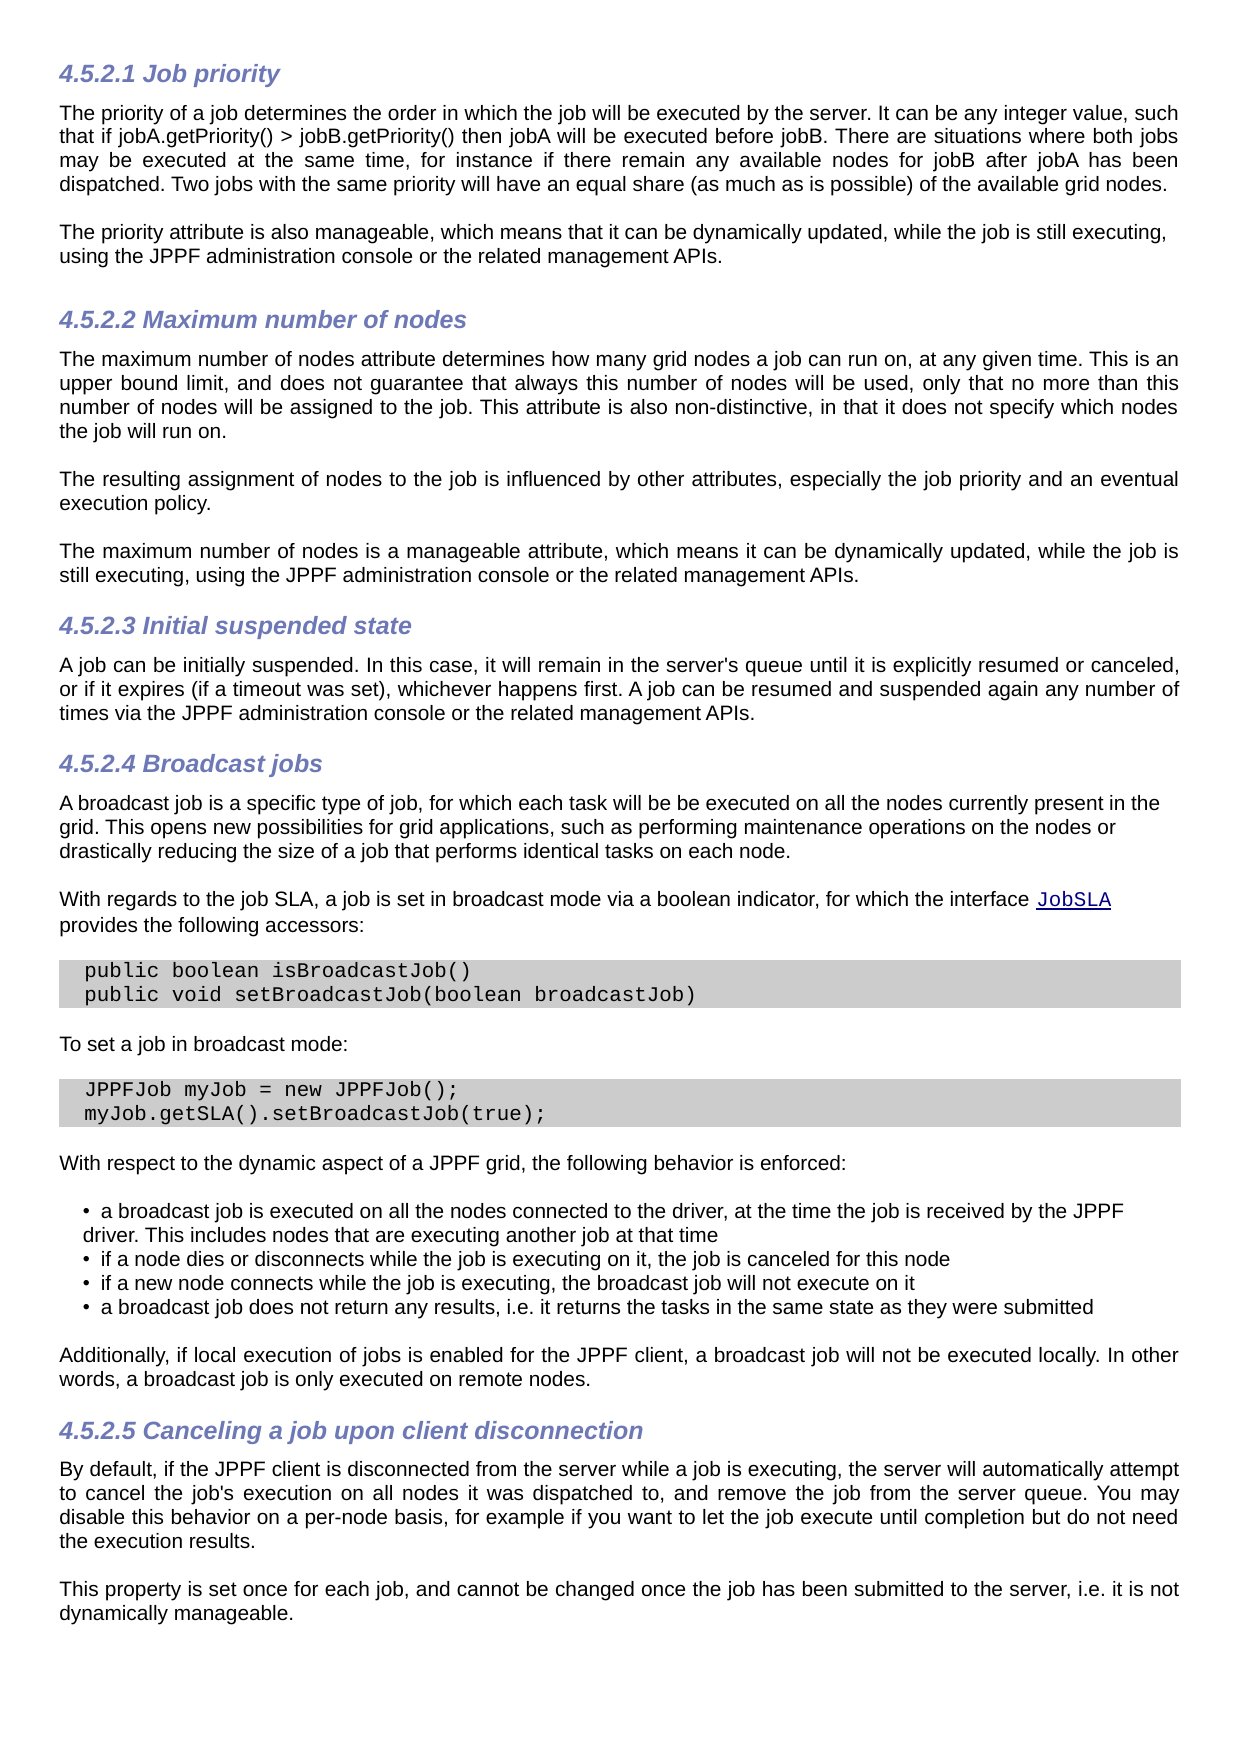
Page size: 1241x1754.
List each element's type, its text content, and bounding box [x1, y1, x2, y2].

text The maximum number of nodes attribute determines how many grid nodes a job can run on, at any given time. This is an upper bound limit, and does not guarantee that always this number of nodes will be used, only that no more than this number of nodes will be assigned to the job. This attribute is also non-distinctive, in that it does not specify which nodes the job will run on. [59, 347, 1181, 443]
list a broadcast job does not return any results, i.e. it returns the tasks in the same state as they were submitted [83, 1295, 1181, 1319]
text The resulting assignment of nodes to the job is influenced by other attributes, especially the job priority and an eventual execution policy. [59, 467, 1181, 514]
text myJob.getSLA().setBroadcastJob(true); [59, 1103, 1181, 1127]
text This property is set once for each job, and cannot be changed once the job has been submitted to the server, i.e. it is not dynamically manageable. [59, 1577, 1181, 1625]
subtitle Broadcast jobs [59, 749, 1181, 778]
subtitle Canceling a job upon client disconnection [59, 1416, 1181, 1444]
list if a node dies or disconnects while the job is executing on it, the job is canceled for this node [83, 1247, 1181, 1271]
text The priority attribute is also manageable, which means that it can be dynamically updated, while the job is still executing, using the JPPF administration console or the related management APIs. [59, 220, 1181, 268]
text The maximum number of nodes is a manageable attribute, which means it can be dynamically updated, while the job is still executing, using the JPPF administration console or the related management APIs. [59, 538, 1181, 586]
text A broadcast job is a specific type of job, for which each task will be be executed on all the nodes currently present in the grid. This opens new possibilities for grid applications, such as performing maintenance operations on the nodes or drastically reducing the size of a job that performs identical tasks on each node. [59, 791, 1181, 863]
text To set a job in broadcast mode: [59, 1032, 1181, 1056]
text public boolean isBroadcastJob() [59, 960, 1181, 984]
subtitle Initial suspended state [59, 611, 1181, 640]
text public void setBroadcastJob(boolean broadcastJob) [59, 984, 1181, 1008]
text A job can be initially suspended. In this case, it will remain in the server's queue until it is explicitly resumed or canceled, or if it expires (if a timeout was set), whichever happens first. A job can be resumed and suspended again any number of times via the JPPF administration console or the related management APIs. [59, 653, 1181, 724]
text With regards to the job SLA, a job is set in broadcast mode via a boolean indicator, for which the interface JobSLA provides the following accessors: [59, 887, 1181, 936]
list a broadcast job is executed on all the nodes connected to the driver, at the time the job is received by the JPPF driver. This includes nodes that are executing another job at that time [83, 1199, 1181, 1247]
text With respect to the dynamic aspect of a JPPF grid, the following behavior is enforced: [59, 1151, 1181, 1175]
subtitle Maximum number of nodes [59, 306, 1181, 334]
list if a new node connects while the job is executing, the broadcast job will not execute on it [83, 1271, 1181, 1295]
text JPPFJob myJob = new JPPFJob(); [59, 1079, 1181, 1103]
text Additionally, if local execution of jobs is enabled for the JPPF client, a broadcast job will not be executed locally. In other words, a broadcast job is only executed on remote nodes. [59, 1343, 1181, 1391]
subtitle Job priority [59, 59, 1181, 88]
text The priority of a job determines the order in which the job will be executed by the server. It can be any integer value, such that if jobA.getPriority() > jobB.getPriority() then jobA will be executed before jobB. There are situations where both jobs may be executed at the same time, for instance if there remain any available nodes for jobB after jobA has been dispatched. Two jobs with the same priority will have an equal share (as much as is possible) of the available grid nodes. [59, 100, 1181, 196]
text By default, if the JPPF client is disconnected from the server while a job is executing, the server will automatically attempt to cancel the job's execution on all nodes it was dispatched to, and remove the job from the server queue. You may disable this behavior on a per-node basis, for example if you want to let the job execute until completion but do not need the execution results. [59, 1457, 1181, 1553]
